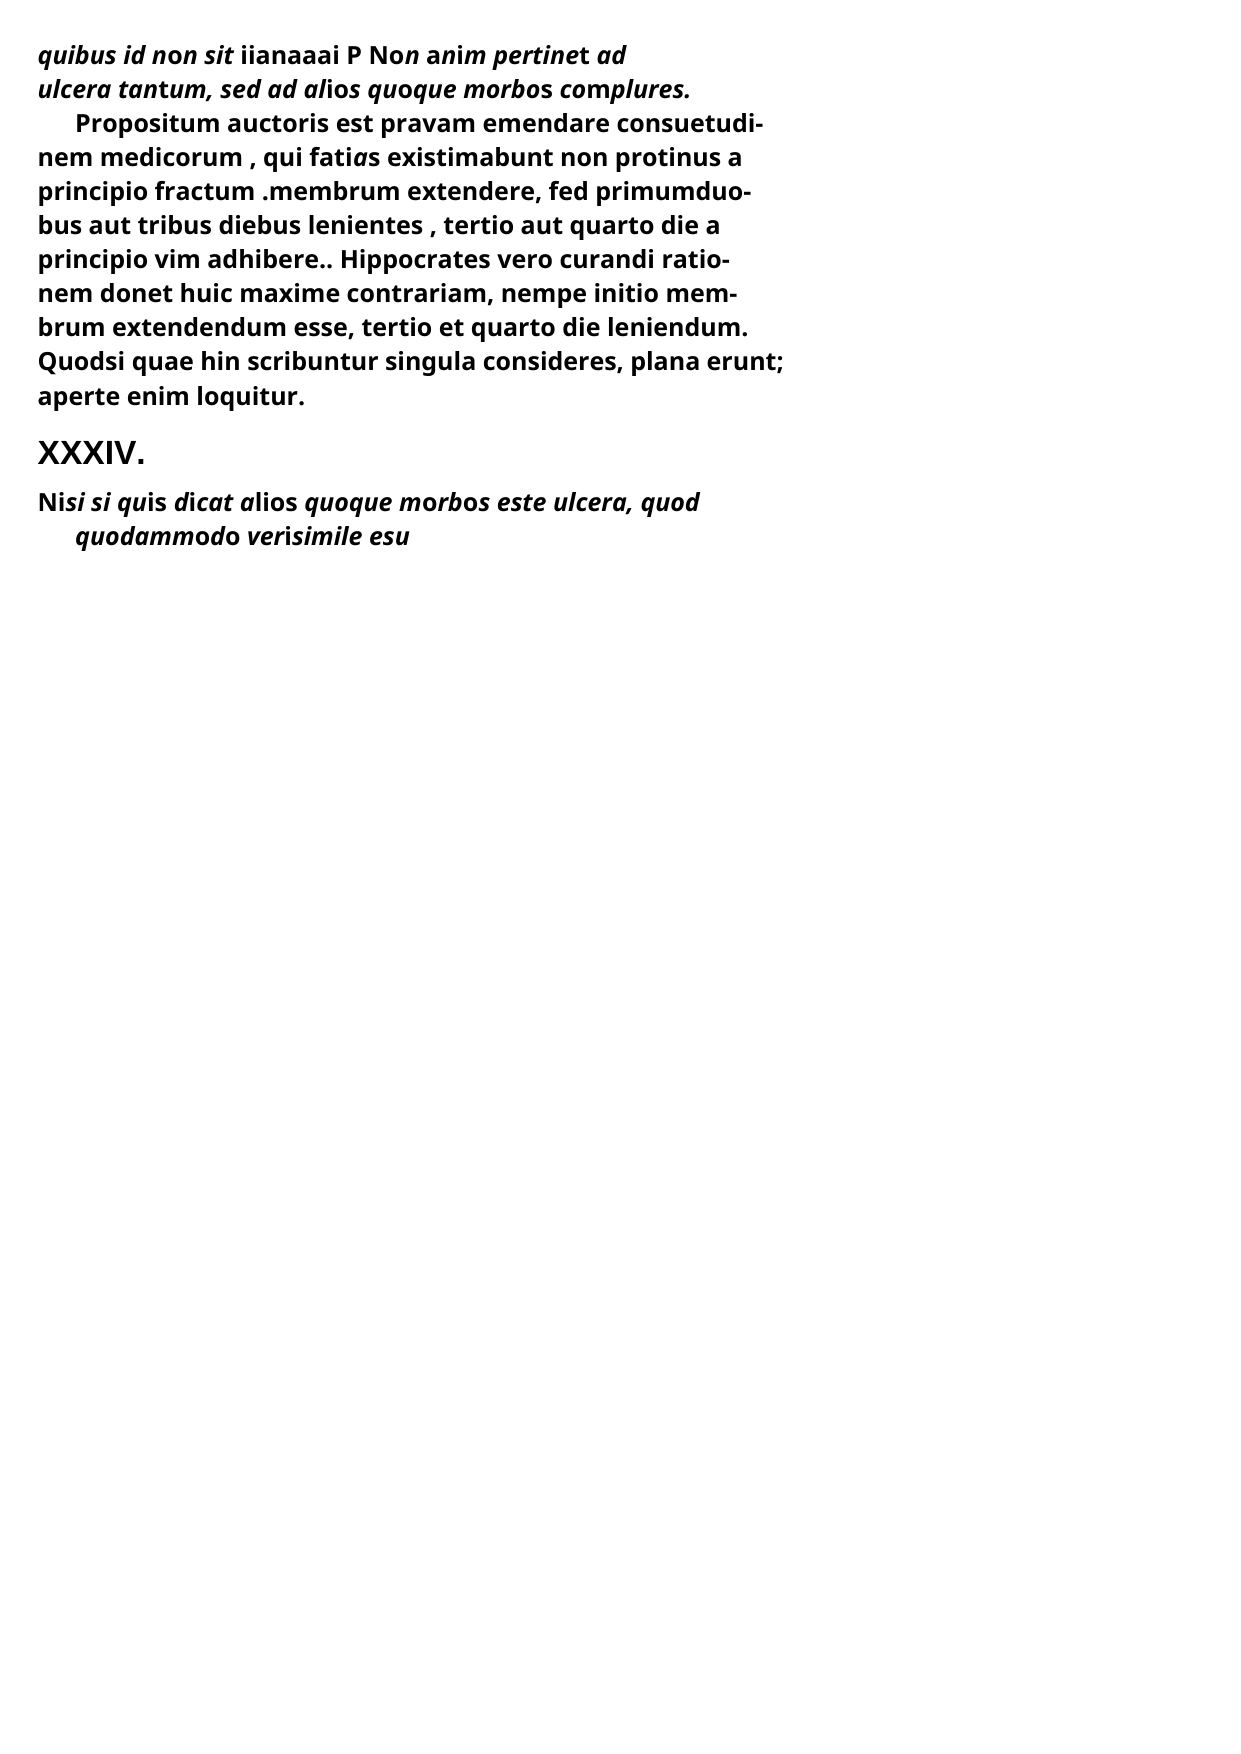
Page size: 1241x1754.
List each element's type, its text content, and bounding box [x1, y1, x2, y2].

text Propositum auctoris est pravam emendare consuetudi- nem medicorum , qui fatias existimabunt non protinus a principio fractum .membrum extendere, fed primumduo- bus aut tribus diebus lenientes , tertio aut quarto die a principio vim adhibere.. Hippocrates vero curandi ratio- nem donet huic maxime contrariam, nempe initio mem- brum extendendum esse, tertio et quarto die leniendum. Quodsi quae hin scribuntur singula consideres, plana erunt; aperte enim loquitur. [37, 106, 1203, 412]
subtitle XXXIV. [37, 433, 1203, 472]
text quibus id non sit iianaaai P Non anim pertinet ad ulcera tantum, sed ad alios quoque morbos complures. [37, 37, 1203, 106]
text Nisi si quis dicat alios quoque morbos este ulcera, quod quodammodo verisimile esu [37, 484, 1203, 552]
